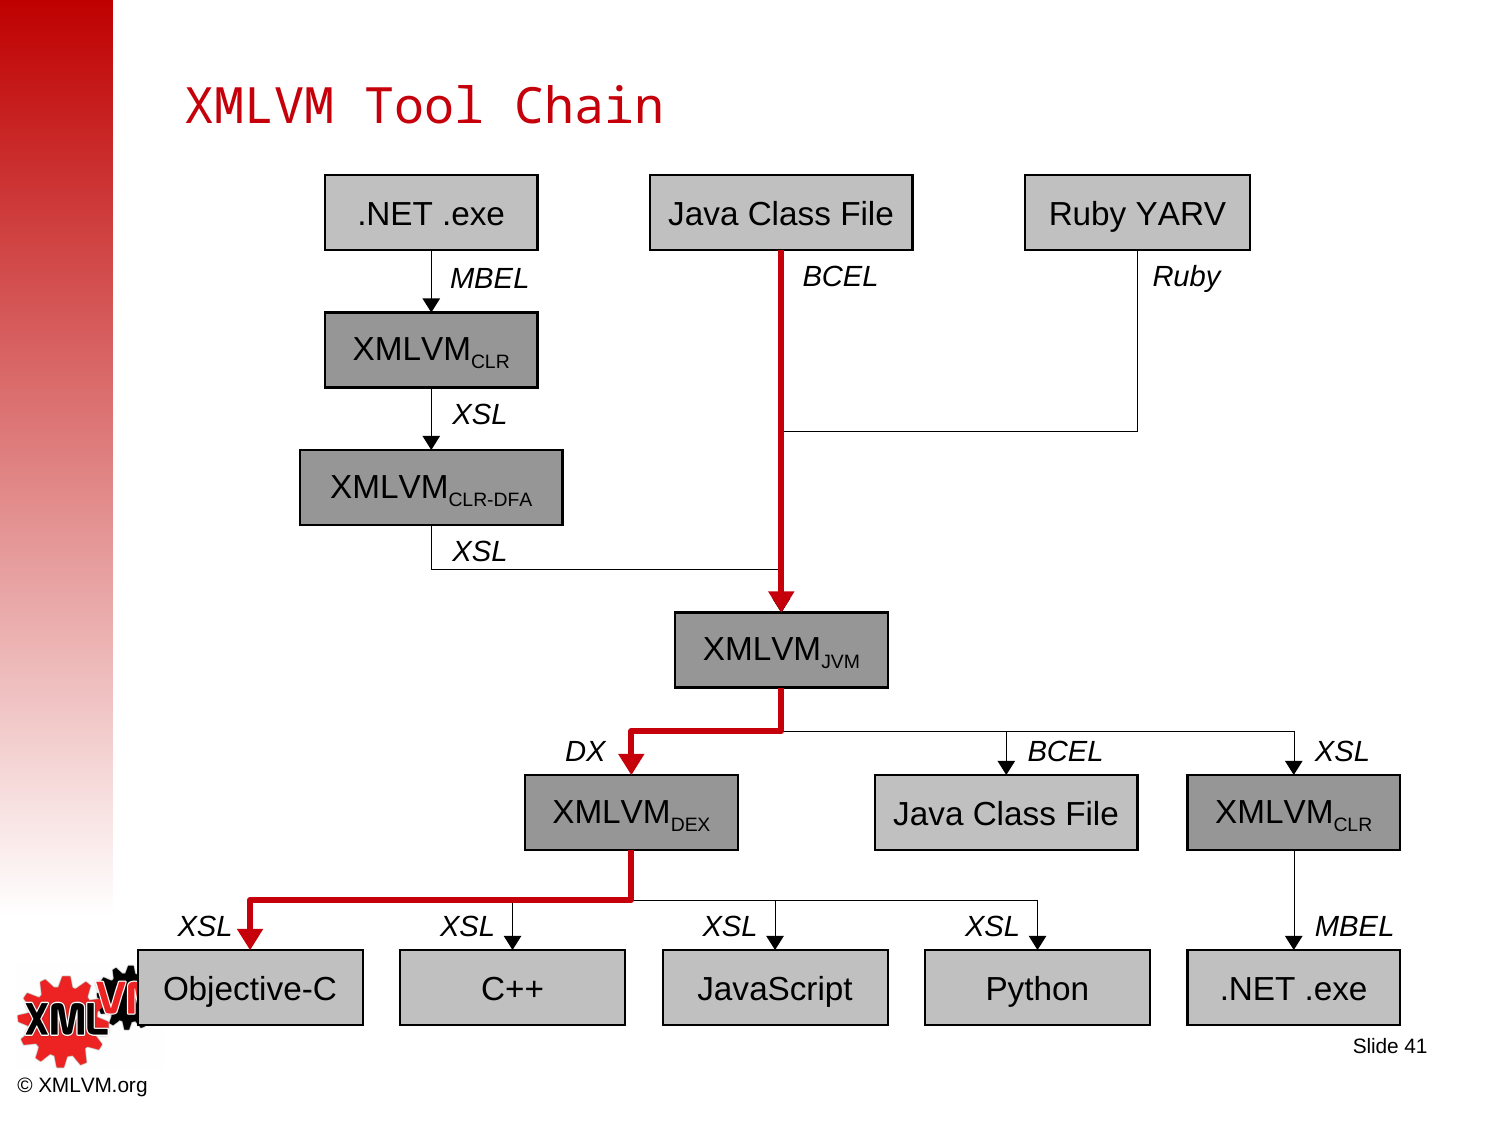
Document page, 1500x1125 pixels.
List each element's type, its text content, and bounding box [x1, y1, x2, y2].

picture [16, 964, 164, 1069]
text_box BCEL [787, 249, 894, 301]
text_box XSL [425, 903, 511, 951]
text_box Ruby YARV [1025, 174, 1251, 250]
text_box XMLVMJVM [675, 612, 888, 688]
text_box XMLVMDEX [525, 774, 738, 850]
text_box XSL [437, 524, 523, 576]
text_box XMLVMCLR [1187, 774, 1401, 850]
text_box Python [925, 950, 1151, 1026]
text_box XSL [1300, 724, 1386, 776]
text_box .NET .exe [1187, 950, 1401, 1026]
text_box XSL [162, 899, 248, 951]
title XMLVM Tool Chain [170, 67, 1447, 207]
text_box BCEL [1012, 732, 1119, 776]
text_box XSL [437, 387, 523, 438]
text_box Objective-C [137, 950, 363, 1026]
text_box Ruby [1137, 249, 1236, 301]
text_box BCEL [1012, 724, 1119, 731]
text_box XSL [950, 901, 1036, 951]
text_box DX [550, 724, 621, 774]
text_box XMLVMCLR [324, 312, 538, 388]
text_box JavaScript [662, 950, 888, 1026]
text_box Java Class File [875, 774, 1138, 850]
text_box XMLVMCLR-DFA [300, 450, 563, 526]
text_box MBEL [435, 251, 545, 303]
text_box MBEL [1300, 899, 1410, 951]
text_box C++ [400, 950, 626, 1026]
text_box .NET .exe [324, 174, 538, 250]
text_box XSL [687, 901, 773, 951]
text_box Java Class File [650, 174, 913, 250]
